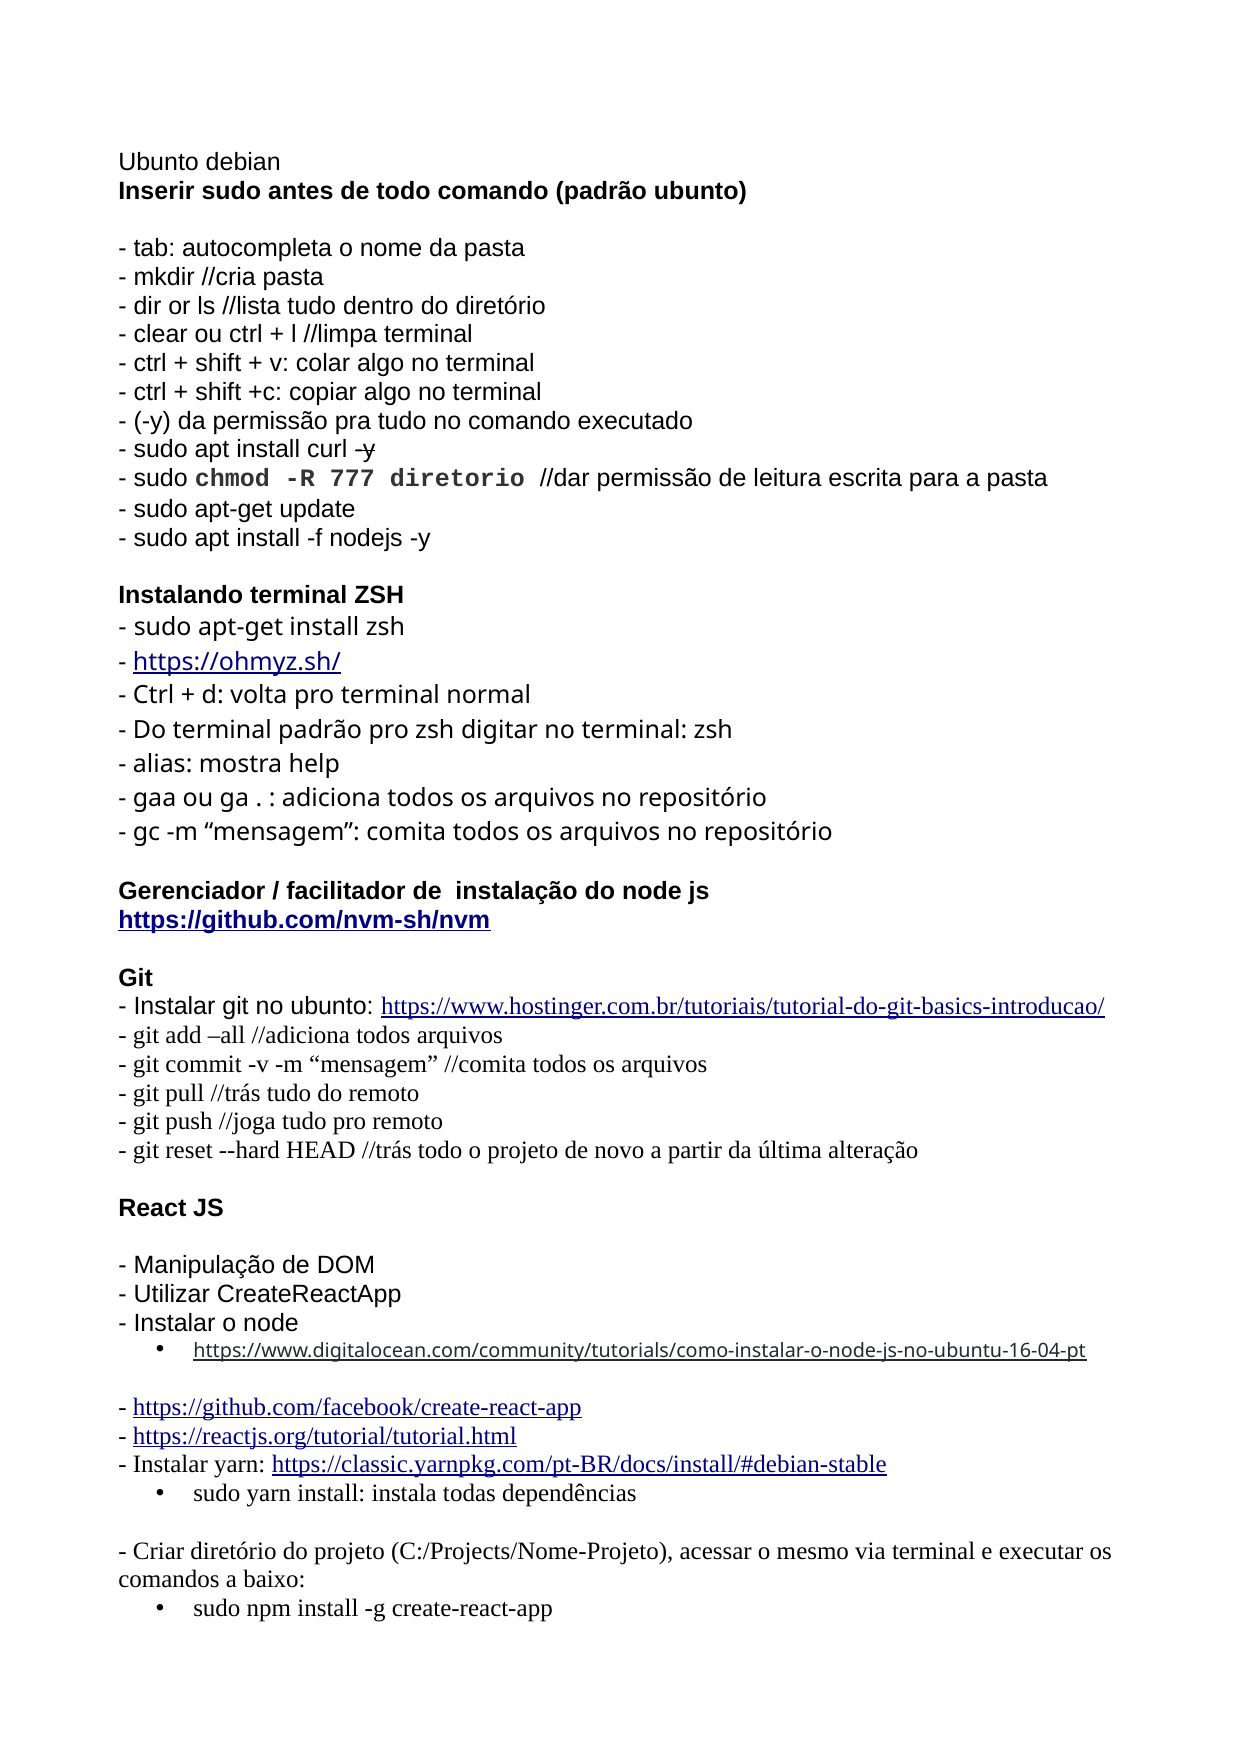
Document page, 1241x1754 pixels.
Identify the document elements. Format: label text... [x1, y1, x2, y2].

text - ctrl + shift +c: copiar algo no terminal [118, 377, 1122, 406]
text React JS [118, 1193, 1122, 1221]
text Ubunto debian [118, 147, 1122, 176]
list https://www.digitalocean.com/community/tutorials/como-instalar-o-node-js-no-ubuntu-16-04-pt [156, 1336, 1122, 1363]
text - gaa ou ga . : adiciona todos os arquivos no repositório [118, 779, 1122, 813]
text - Ctrl + d: volta pro terminal normal [118, 677, 1122, 711]
text - git pull //trás tudo do remoto [118, 1078, 1122, 1106]
text - ctrl + shift + v: colar algo no terminal [118, 348, 1122, 377]
text - Do terminal padrão pro zsh digitar no terminal: zsh [118, 711, 1122, 745]
text - Instalar git no ubunto: https://www.hostinger.com.br/tutoriais/tutorial-do-git-basics-introducao/ [118, 991, 1122, 1020]
text Git [118, 962, 1122, 991]
text - git push //joga tudo pro remoto [118, 1106, 1122, 1135]
text - tab: autocompleta o nome da pasta [118, 233, 1122, 262]
text - sudo apt install curl -y [118, 434, 1122, 463]
text - https://ohmyz.sh/ [118, 643, 1122, 677]
text - Instalar yarn: https://classic.yarnpkg.com/pt-BR/docs/install/#debian-stable [118, 1449, 1122, 1478]
text - git reset --hard HEAD //trás todo o projeto de novo a partir da última alteração [118, 1135, 1122, 1164]
text - Criar diretório do projeto (C:/Projects/Nome-Projeto), acessar o mesmo via terminal e executar os comandos a baixo: [118, 1536, 1122, 1593]
text - sudo chmod -R 777 diretorio //dar permissão de leitura escrita para a pasta [118, 463, 1122, 494]
text - mkdir //cria pasta [118, 262, 1122, 291]
text - sudo apt-get install zsh [118, 609, 1122, 643]
text - sudo apt install -f nodejs -y [118, 523, 1122, 552]
list sudo npm install -g create-react-app [156, 1593, 1122, 1622]
text - Manipulação de DOM [118, 1250, 1122, 1279]
text - https://github.com/facebook/create-react-app [118, 1392, 1122, 1421]
text Gerenciador / facilitador de instalação do node js [118, 876, 1122, 905]
text - git add –all //adiciona todos arquivos [118, 1020, 1122, 1049]
text - https://reactjs.org/tutorial/tutorial.html [118, 1421, 1122, 1449]
text - (-y) da permissão pra tudo no comando executado [118, 406, 1122, 434]
text - sudo apt-get update [118, 494, 1122, 523]
text Instalando terminal ZSH [118, 580, 1122, 609]
text - Instalar o node [118, 1308, 1122, 1336]
text - clear ou ctrl + l //limpa terminal [118, 319, 1122, 348]
list sudo yarn install: instala todas dependências [156, 1478, 1122, 1507]
text https://github.com/nvm-sh/nvm [118, 905, 1122, 934]
text Inserir sudo antes de todo comando (padrão ubunto) [118, 176, 1122, 204]
text - alias: mostra help [118, 745, 1122, 779]
text - dir or ls //lista tudo dentro do diretório [118, 291, 1122, 319]
text - Utilizar CreateReactApp [118, 1279, 1122, 1308]
text - gc -m “mensagem”: comita todos os arquivos no repositório [118, 813, 1122, 847]
text - git commit -v -m “mensagem” //comita todos os arquivos [118, 1049, 1122, 1078]
